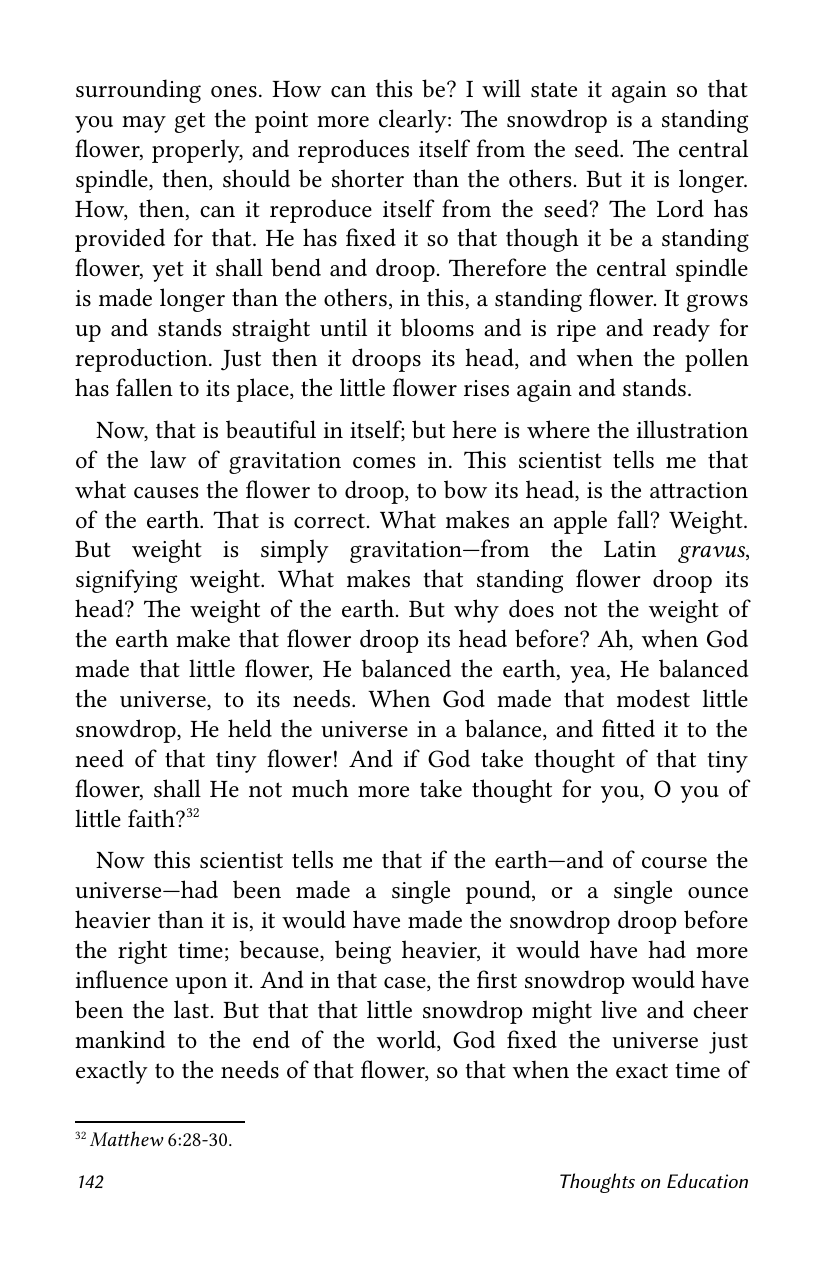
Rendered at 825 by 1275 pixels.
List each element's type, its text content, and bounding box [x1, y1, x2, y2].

text Now this scientist tells me that if the earth—and of course the universe—had been made a single pound, or a single ounce heavier than it is, it would have made the snowdrop droop before the right time; because, being heavier, it would have had more influence upon it. And in that case, the first snowdrop would have been the last. But that that little snowdrop might live and cheer mankind to the end of the world, God fixed the universe just exactly to the needs of that flower, so that when the exact time of [75, 847, 750, 1084]
text Now, that is beautiful in itself; but here is where the illustration of the law of gravitation comes in. This scientist tells me that what causes the flower to droop, to bow its head, is the attraction of the earth. That is correct. What makes an apple fall? Weight. But weight is simply gravitation—from the Latin gravus, signifying weight. What makes that standing flower droop its head? The weight of the earth. But why does not the weight of the earth make that flower droop its head before? Ah, when God made that little flower, He balanced the earth, yea, He balanced the universe, to its needs. When God made that modest little snowdrop, He held the universe in a balance, and fitted it to the need of that tiny flower! And if God take thought of that tiny flower, shall He not much more take thought for you, O you of little faith? [75, 416, 750, 833]
text Matthew 6:28-30. [75, 1128, 750, 1152]
text surrounding ones. How can this be? I will state it again so that you may get the point more clearly: The snowdrop is a standing flower, properly, and reproduces itself from the seed. The central spindle, then, should be shorter than the others. But it is longer. How, then, can it reproduce itself from the seed? The Lord has provided for that. He has fixed it so that though it be a standing flower, yet it shall bend and droop. Therefore the central spindle is made longer than the others, in this, a standing flower. It grows up and stands straight until it blooms and is ripe and ready for reproduction. Just then it droops its head, and when the pollen has fallen to its place, the little flower rises again and stands. [75, 75, 750, 402]
